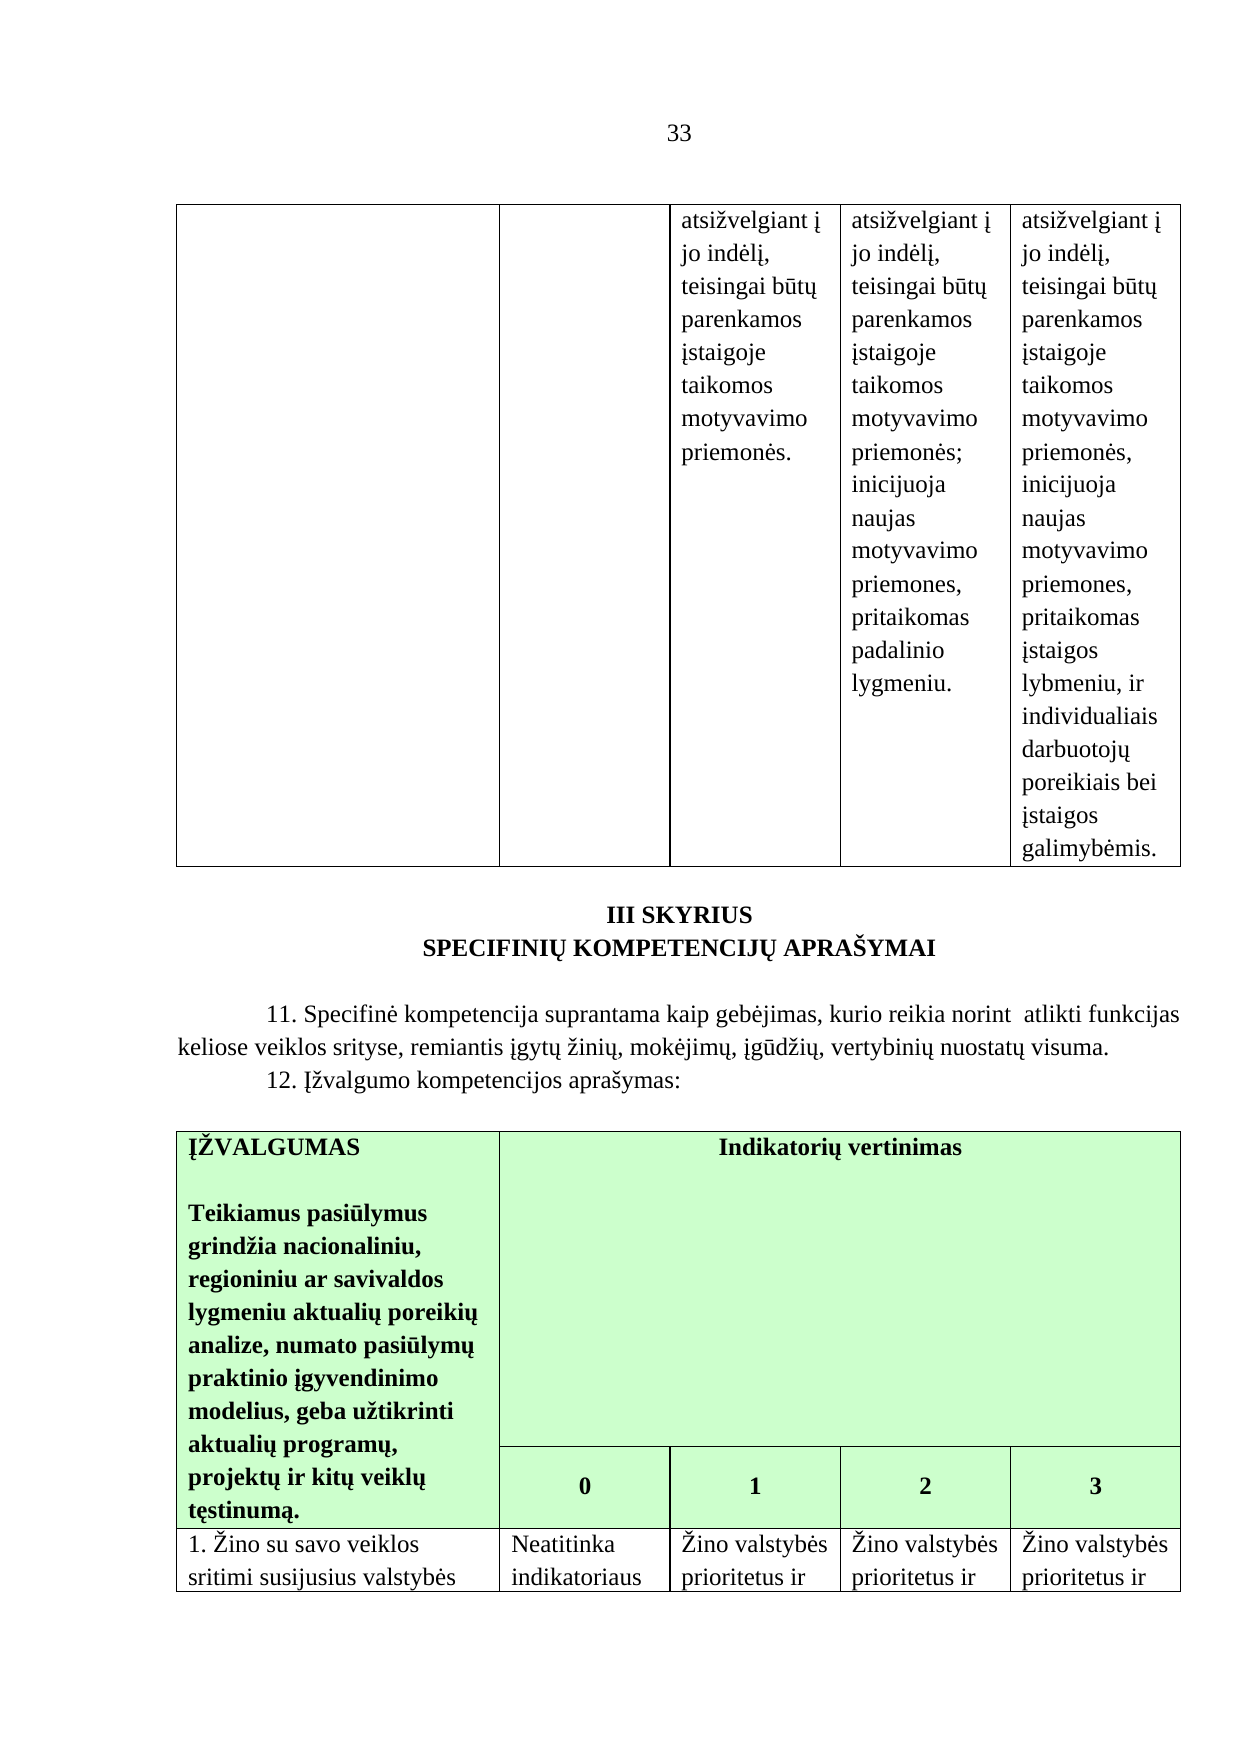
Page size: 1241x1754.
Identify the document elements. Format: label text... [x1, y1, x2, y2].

table_cell 3 [1011, 1447, 1180, 1528]
table_cell 1 [671, 1447, 840, 1528]
text III SKYRIUS [177, 900, 1181, 929]
table_cell Žino valstybės prioritetus ir [671, 1529, 840, 1591]
table_cell Žino valstybės prioritetus ir [1011, 1529, 1180, 1591]
table_cell atsižvelgiant į jo indėlį, teisingai būtų parenkamos įstaigoje taikomos motyvavimo priemonės, inicijuoja naujas motyvavimo priemones, pritaikomas įstaigos lybmeniu, ir individualiais darbuotojų poreikiais bei įstaigos galimybėmis. [1011, 205, 1180, 866]
text 11. Specifinė kompetencija suprantama kaip gebėjimas, kurio reikia norint atlikti funkcijas keliose veiklos srityse, remiantis įgytų žinių, mokėjimų, įgūdžių, vertybinių nuostatų visuma. [177, 999, 1181, 1061]
text 12. Įžvalgumo kompetencijos aprašymas: [177, 1065, 1181, 1094]
text SPECIFINIŲ KOMPETENCIJŲ APRAŠYMAI [177, 933, 1181, 962]
table_cell 2 [841, 1447, 1010, 1528]
table_cell Žino valstybės prioritetus ir [841, 1529, 1010, 1591]
table_cell [500, 205, 669, 866]
table_cell 1. Žino su savo veiklos sritimi susijusius valstybės [177, 1529, 499, 1591]
table_cell [177, 205, 499, 866]
table_header Indikatorių vertinimas [500, 1132, 1180, 1446]
table_header ĮŽVALGUMAS Teikiamus pasiūlymus grindžia nacionaliniu, regioniniu ar savivaldos lygmeniu aktualių poreikių analize, numato pasiūlymų praktinio įgyvendinimo modelius, geba užtikrinti aktualių programų, projektų ir kitų veiklų tęstinumą. [177, 1132, 499, 1528]
table_cell Neatitinka indikatoriaus [500, 1529, 669, 1591]
table_cell atsižvelgiant į jo indėlį, teisingai būtų parenkamos įstaigoje taikomos motyvavimo priemonės; inicijuoja naujas motyvavimo priemones, pritaikomas padalinio lygmeniu. [841, 205, 1010, 866]
table_cell 0 [500, 1447, 669, 1528]
table_cell atsižvelgiant į jo indėlį, teisingai būtų parenkamos įstaigoje taikomos motyvavimo priemonės. [671, 205, 840, 866]
